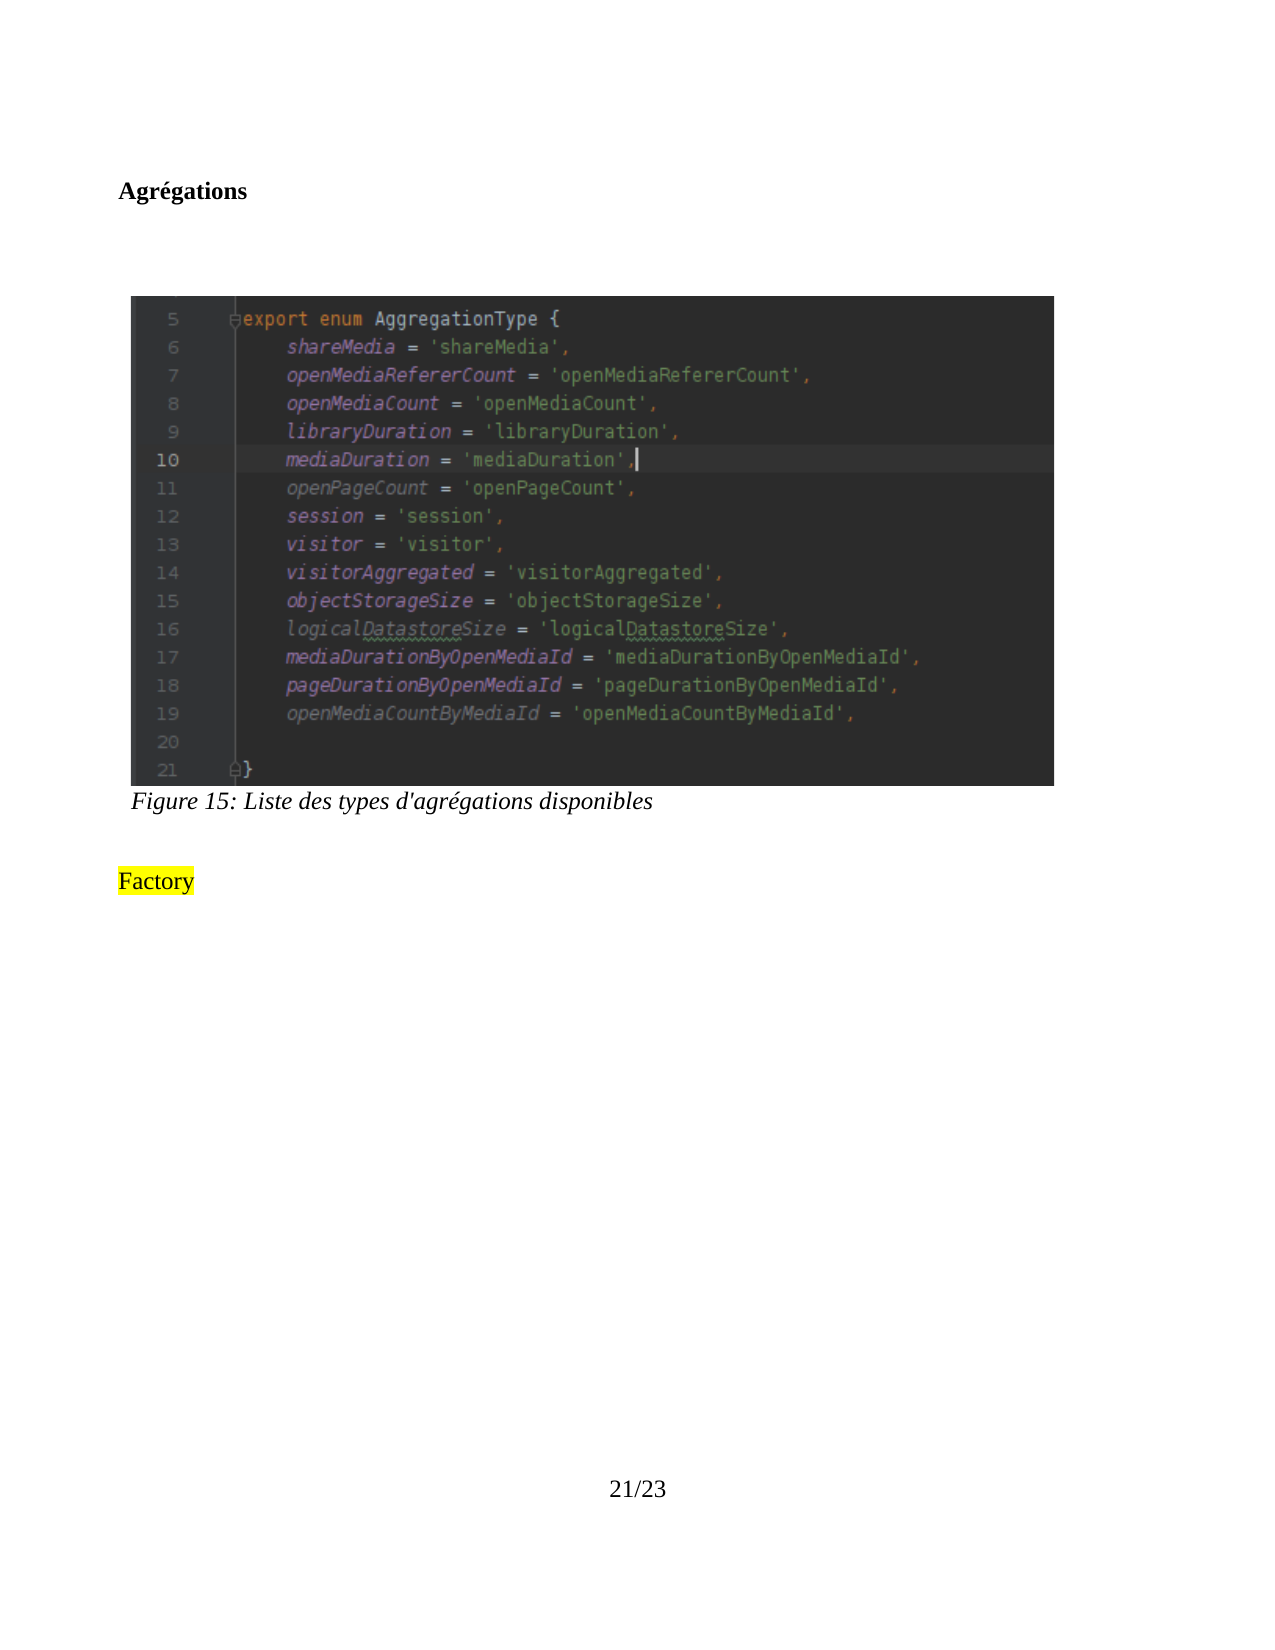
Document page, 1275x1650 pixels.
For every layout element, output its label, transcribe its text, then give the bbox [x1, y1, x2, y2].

text Agrégations [118, 176, 1157, 205]
text Figure 15: Liste des types d'agrégations disponibles [131, 786, 1054, 814]
picture [130, 296, 1055, 786]
text Factory [118, 866, 1157, 895]
